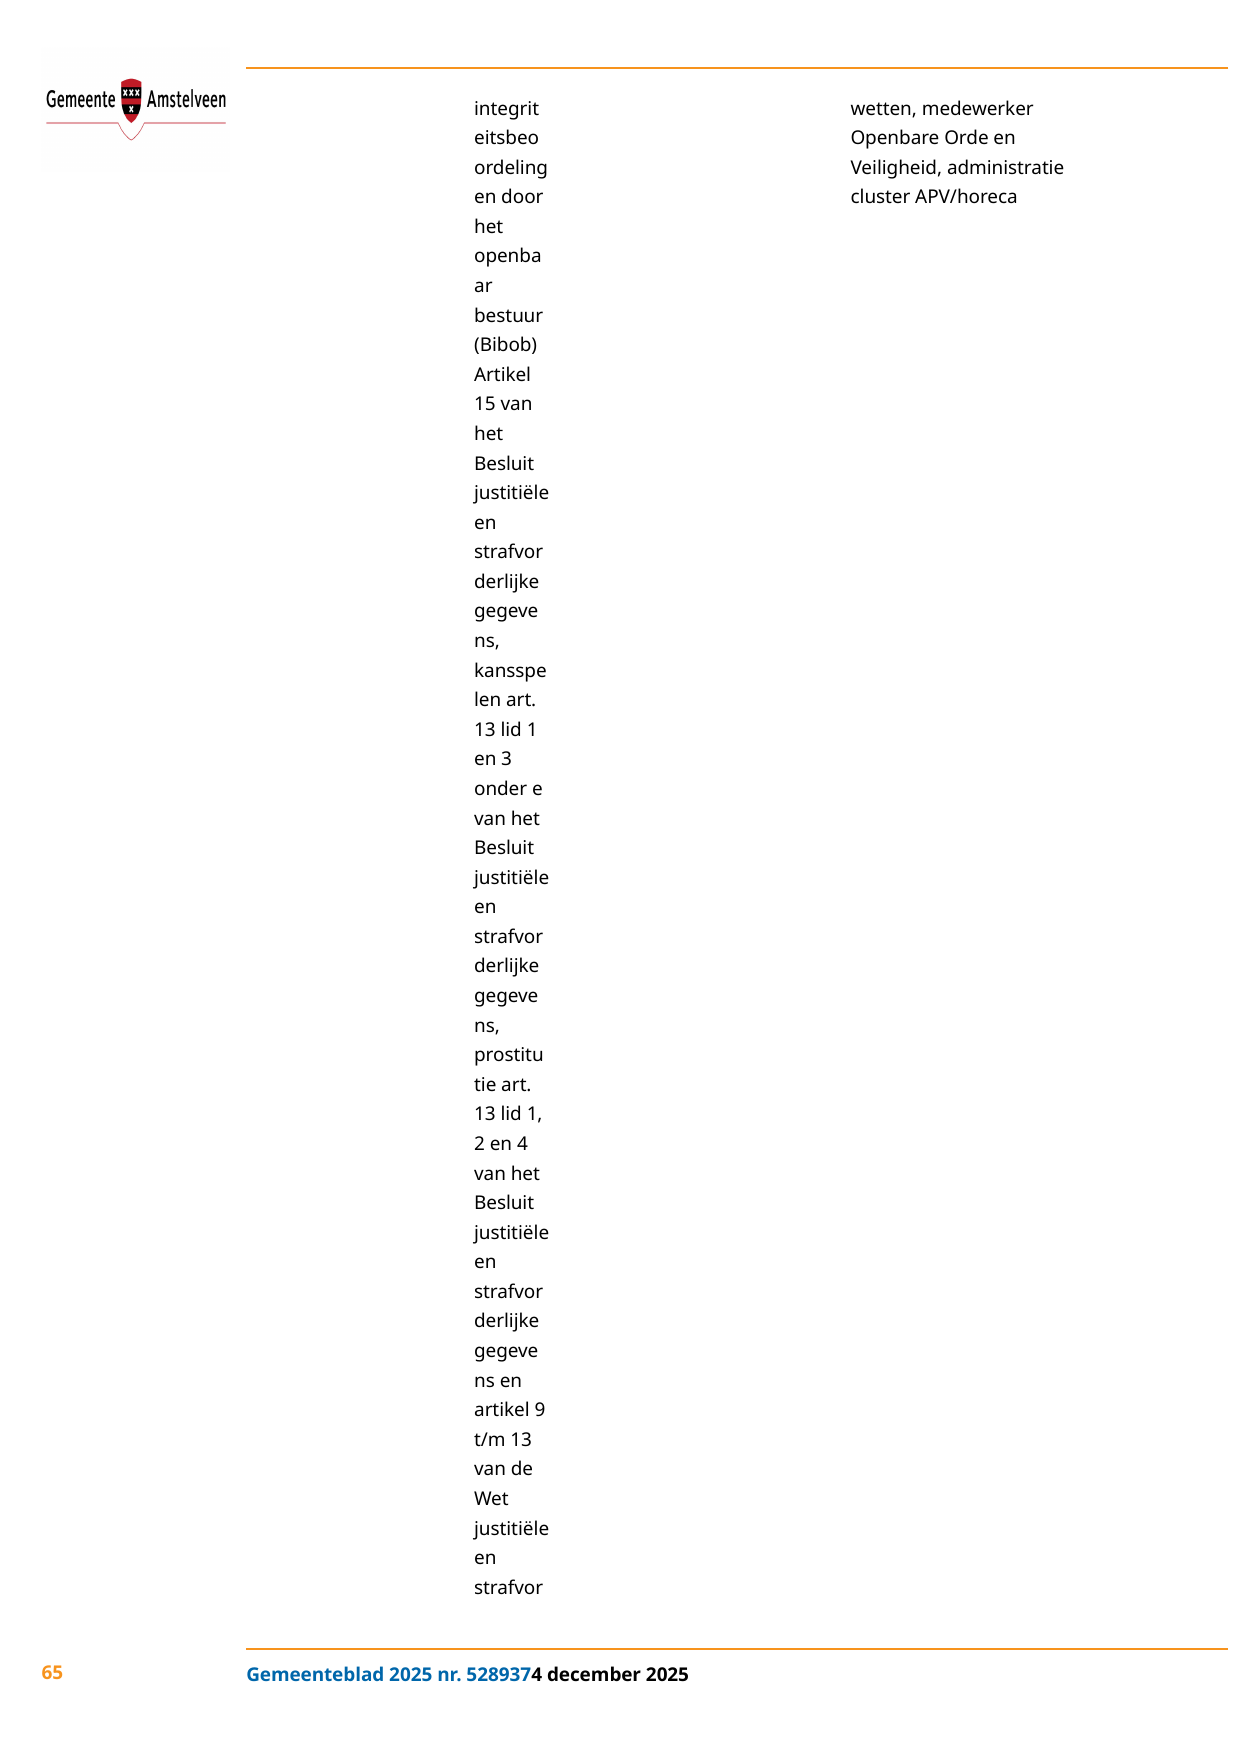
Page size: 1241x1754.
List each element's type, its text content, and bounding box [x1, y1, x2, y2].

table_cell integriteitsbeoordelingen door het openbaar bestuur (Bibob) Artikel 15 van het Besluit justitiële en strafvorderlijke gegevens, kansspelen art. 13 lid 1 en 3 onder e van het Besluit justitiële en strafvorderlijke gegevens, prostitutie art. 13 lid 1, 2 en 4 van het Besluit justitiële en strafvorderlijke gegevens en artikel 9 t/m 13 van de Wet justitiële en strafvor [474, 95, 549, 1600]
picture [41, 47, 231, 172]
table_cell [700, 95, 850, 1600]
table_cell wetten, medewerker Openbare Orde en Veiligheid, administratie cluster APV/horeca [850, 95, 1076, 1600]
table_cell [549, 95, 700, 1600]
table_cell [248, 95, 323, 1600]
table_cell [323, 95, 474, 1600]
table_cell [1076, 95, 1152, 1600]
